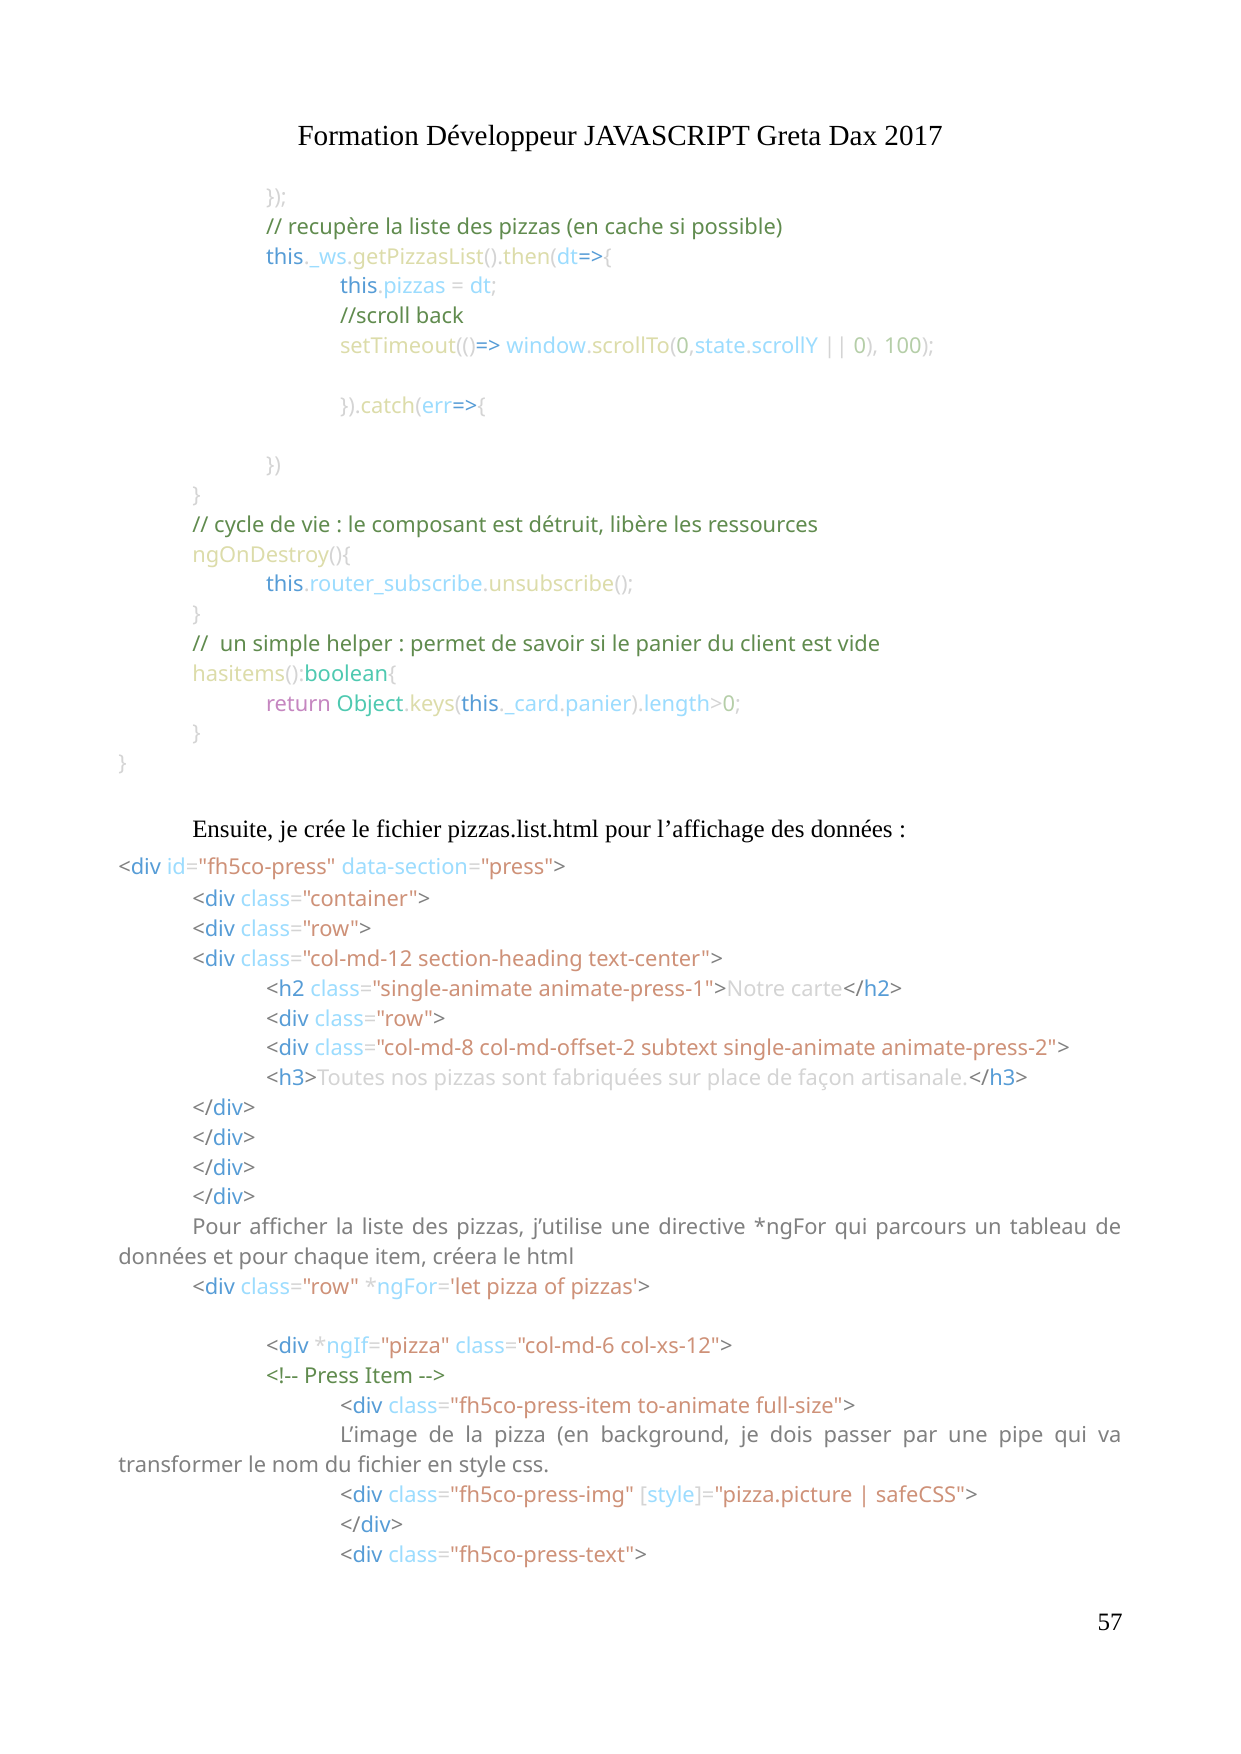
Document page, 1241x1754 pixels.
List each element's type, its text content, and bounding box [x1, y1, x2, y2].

text this._ws.getPizzasList().then(dt=>{ [118, 241, 1122, 271]
text <div class="fh5co-press-item to-animate full-size"> [118, 1390, 1122, 1419]
text return Object.keys(this._card.panier).length>0; [118, 687, 1122, 717]
text } [118, 717, 1122, 747]
text <div class="row"> [118, 913, 1122, 943]
text hasitems():boolean{ [118, 658, 1122, 687]
text <h3>Toutes nos pizzas sont fabriquées sur place de façon artisanale.</h3> [118, 1062, 1122, 1092]
text </div> [118, 1151, 1122, 1181]
text this.router_subscribe.unsubscribe(); [118, 568, 1122, 598]
text <!-- Press Item --> [118, 1360, 1122, 1390]
text <div class="row"> [118, 1002, 1122, 1032]
text ngOnDestroy(){ [118, 538, 1122, 568]
text <div class="col-md-8 col-md-offset-2 subtext single-animate animate-press-2"> [118, 1032, 1122, 1062]
text <div class="container"> [118, 883, 1122, 913]
text <div class="fh5co-press-img" [style]="pizza.picture | safeCSS"> [118, 1479, 1122, 1509]
text // un simple helper : permet de savoir si le panier du client est vide [118, 628, 1122, 658]
text L’image de la pizza (en background, je dois passer par une pipe qui va transformer le nom du fichier en style css. [118, 1419, 1122, 1479]
text setTimeout(()=> window.scrollTo(0,state.scrollY || 0), 100); [118, 330, 1122, 360]
text }); [118, 181, 1122, 211]
text </div> [118, 1181, 1122, 1211]
text </div> [118, 1092, 1122, 1122]
text } [118, 479, 1122, 509]
text </div> [118, 1509, 1122, 1539]
text <div class="fh5co-press-text"> [118, 1539, 1122, 1568]
text } [118, 747, 1122, 777]
text </div> [118, 1122, 1122, 1151]
text }).catch(err=>{ [118, 389, 1122, 419]
text this.pizzas = dt; [118, 271, 1122, 300]
text Ensuite, je crée le fichier pizzas.list.html pour l’affichage des données : [118, 814, 1122, 842]
text <div *ngIf="pizza" class="col-md-6 col-xs-12"> [118, 1330, 1122, 1360]
text Pour afficher la liste des pizzas, j’utilise une directive *ngFor qui parcours un tableau de données et pour chaque item, créera le html [118, 1211, 1122, 1271]
text <div class="col-md-12 section-heading text-center"> [118, 943, 1122, 973]
text //scroll back [118, 300, 1122, 330]
text }) [118, 449, 1122, 479]
text <div id="fh5co-press" data-section="press"> [118, 851, 1122, 881]
text <h2 class="single-animate animate-press-1">Notre carte</h2> [118, 973, 1122, 1002]
text // cycle de vie : le composant est détruit, libère les ressources [118, 509, 1122, 538]
text } [118, 598, 1122, 628]
text <div class="row" *ngFor='let pizza of pizzas'> [118, 1271, 1122, 1300]
text // recupère la liste des pizzas (en cache si possible) [118, 211, 1122, 241]
